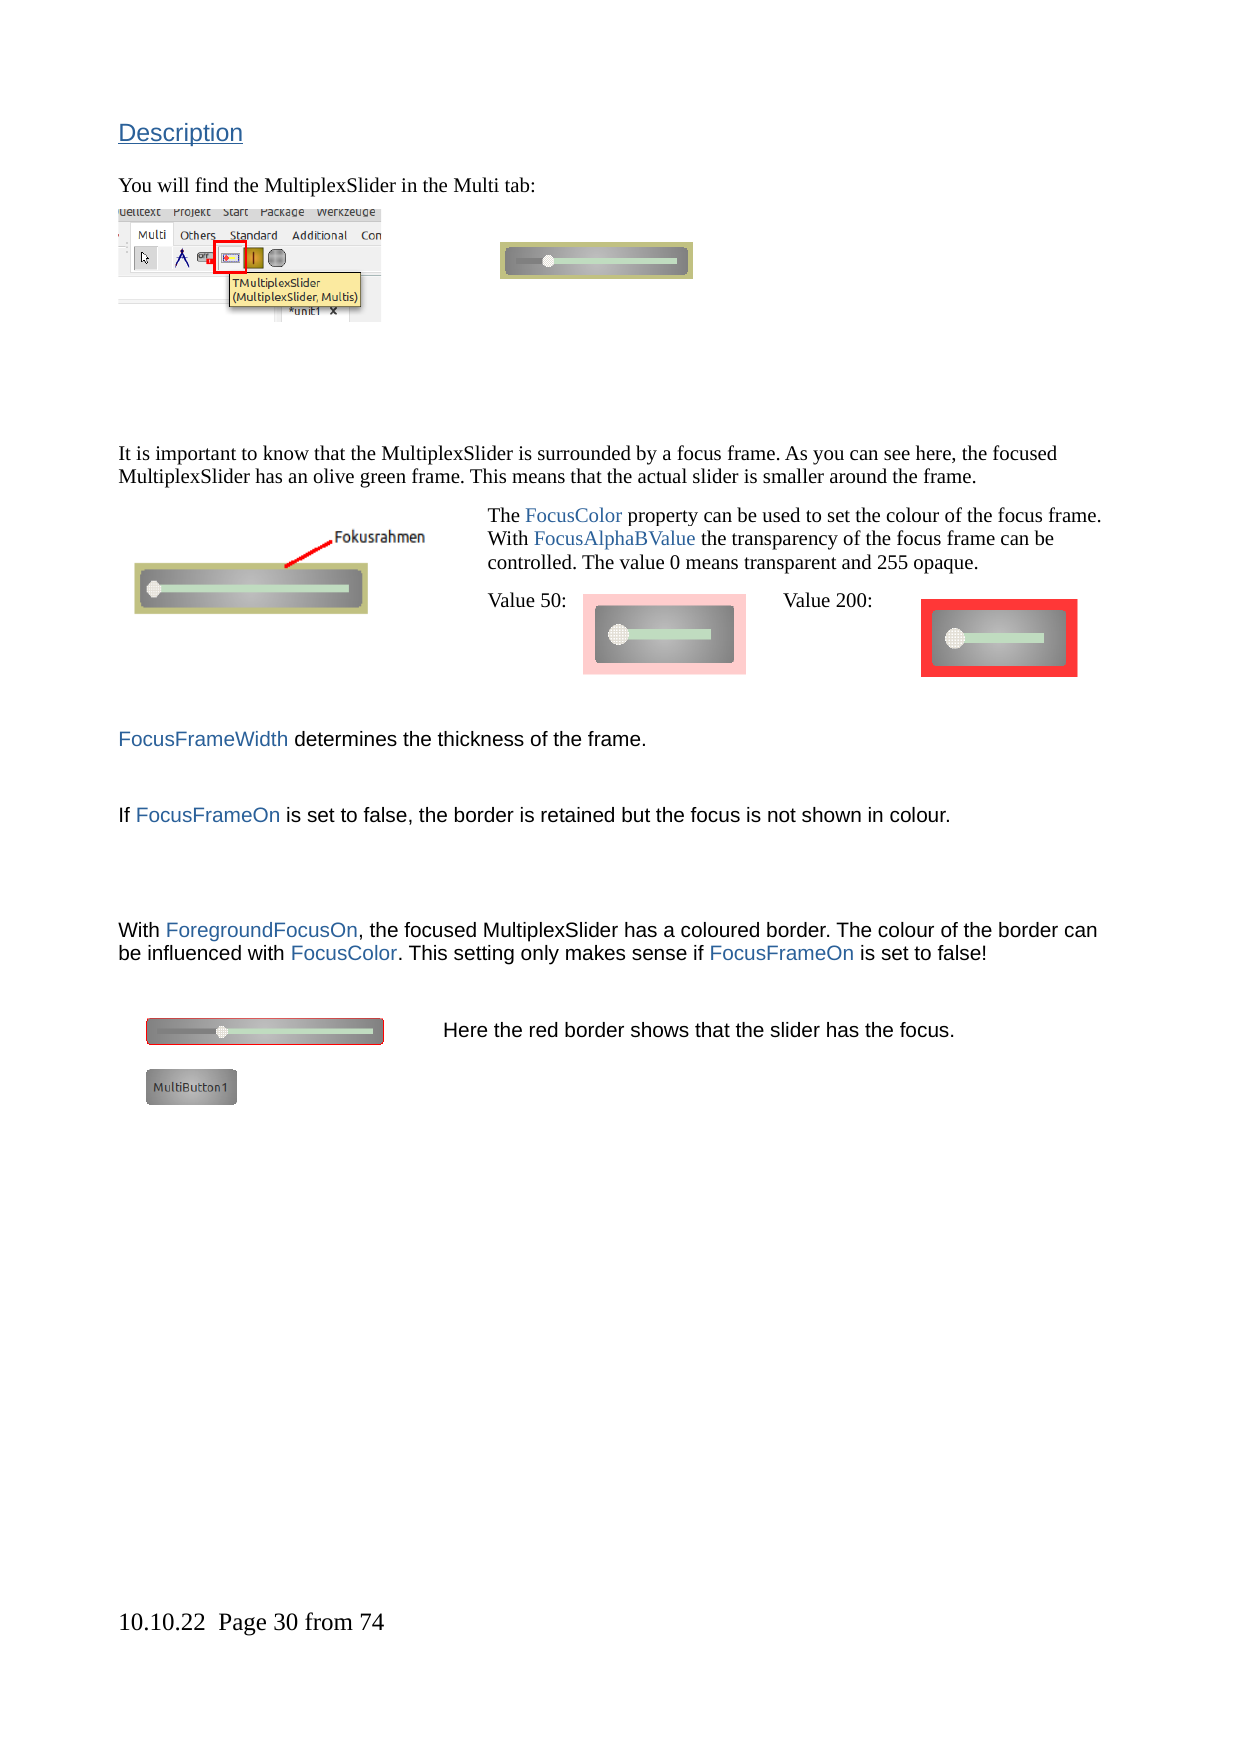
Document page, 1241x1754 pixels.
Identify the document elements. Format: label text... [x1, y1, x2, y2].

text The FocusColor property can be used to set the colour of the focus frame. With FocusAlphaBValue the transparency of the focus frame can be controlled. The value 0 means transparent and 255 opaque. [118, 503, 1122, 574]
picture [118, 209, 382, 322]
picture [576, 588, 754, 685]
text Value 50: [439, 589, 576, 636]
text It is important to know that the MultiplexSlider is surrounded by a focus frame. As you can see here, the focused MultiplexSlider has an olive green frame. This means that the actual slider is smaller around the frame. [118, 441, 1122, 489]
picture [119, 516, 439, 637]
subtitle Description [118, 118, 1122, 147]
picture [914, 592, 1086, 687]
picture [120, 997, 425, 1134]
text Value 200: [754, 589, 1122, 636]
text If FocusFrameOn is set to false, the border is retained but the focus is not shown in colour. [118, 803, 1122, 827]
text With ForegroundFocusOn, the focused MultiplexSlider has a coloured border. The colour of the border can be influenced with FocusColor. This setting only makes sense if FocusFrameOn is set to false! [118, 918, 1122, 966]
text FocusFrameWidth determines the thickness of the frame. [118, 727, 1122, 751]
picture [489, 230, 704, 289]
text Here the red border shows that the slider has the focus. [425, 1018, 1122, 1042]
text You will find the MultiplexSlider in the Multi tab: [118, 174, 1122, 197]
